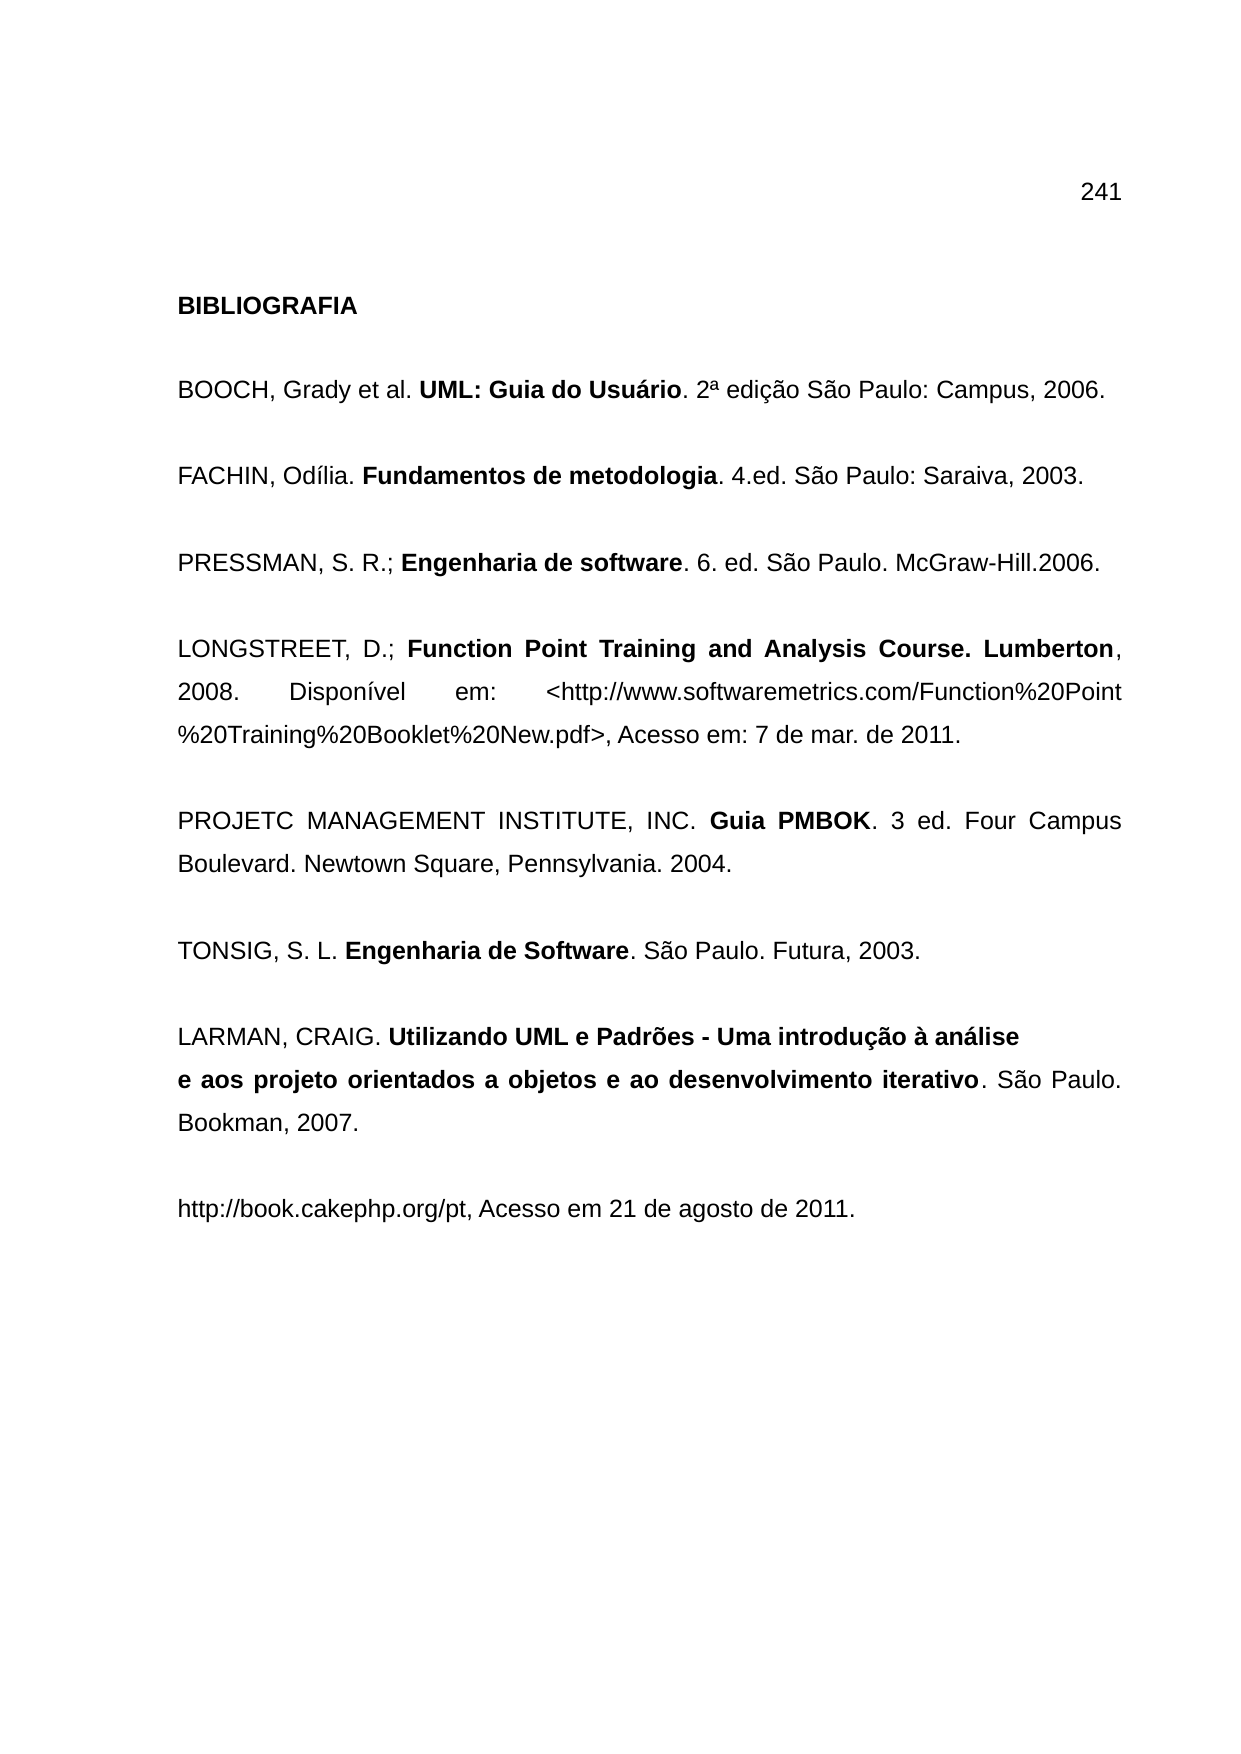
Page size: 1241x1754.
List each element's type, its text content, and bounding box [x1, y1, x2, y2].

text PRESSMAN, S. R.; Engenharia de software. 6. ed. São Paulo. McGraw-Hill.2006. [177, 548, 1122, 576]
text e aos projeto orientados a objetos e ao desenvolvimento iterativo. São Paulo. Bookman, 2007. [177, 1065, 1122, 1137]
subtitle BIBLIOGRAFIA [177, 291, 1122, 319]
text FACHIN, Odília. Fundamentos de metodologia. 4.ed. São Paulo: Saraiva, 2003. [177, 461, 1122, 490]
text LARMAN, CRAIG. Utilizando UML e Padrões - Uma introdução à análise [177, 1022, 1122, 1051]
text http://book.cakephp.org/pt, Acesso em 21 de agosto de 2011. [177, 1194, 1122, 1223]
text BOOCH, Grady et al. UML: Guia do Usuário. 2ª edição São Paulo: Campus, 2006. [177, 375, 1122, 404]
text PROJETC MANAGEMENT INSTITUTE, INC. Guia PMBOK. 3 ed. Four Campus Boulevard. Newtown Square, Pennsylvania. 2004. [177, 806, 1122, 878]
text LONGSTREET, D.; Function Point Training and Analysis Course. Lumberton, 2008. Disponível em: <http://www.softwaremetrics.com/Function%20Point%20Training%20Booklet%20New.pdf>, Acesso em: 7 de mar. de 2011. [177, 634, 1122, 749]
text TONSIG, S. L. Engenharia de Software. São Paulo. Futura, 2003. [177, 936, 1122, 964]
